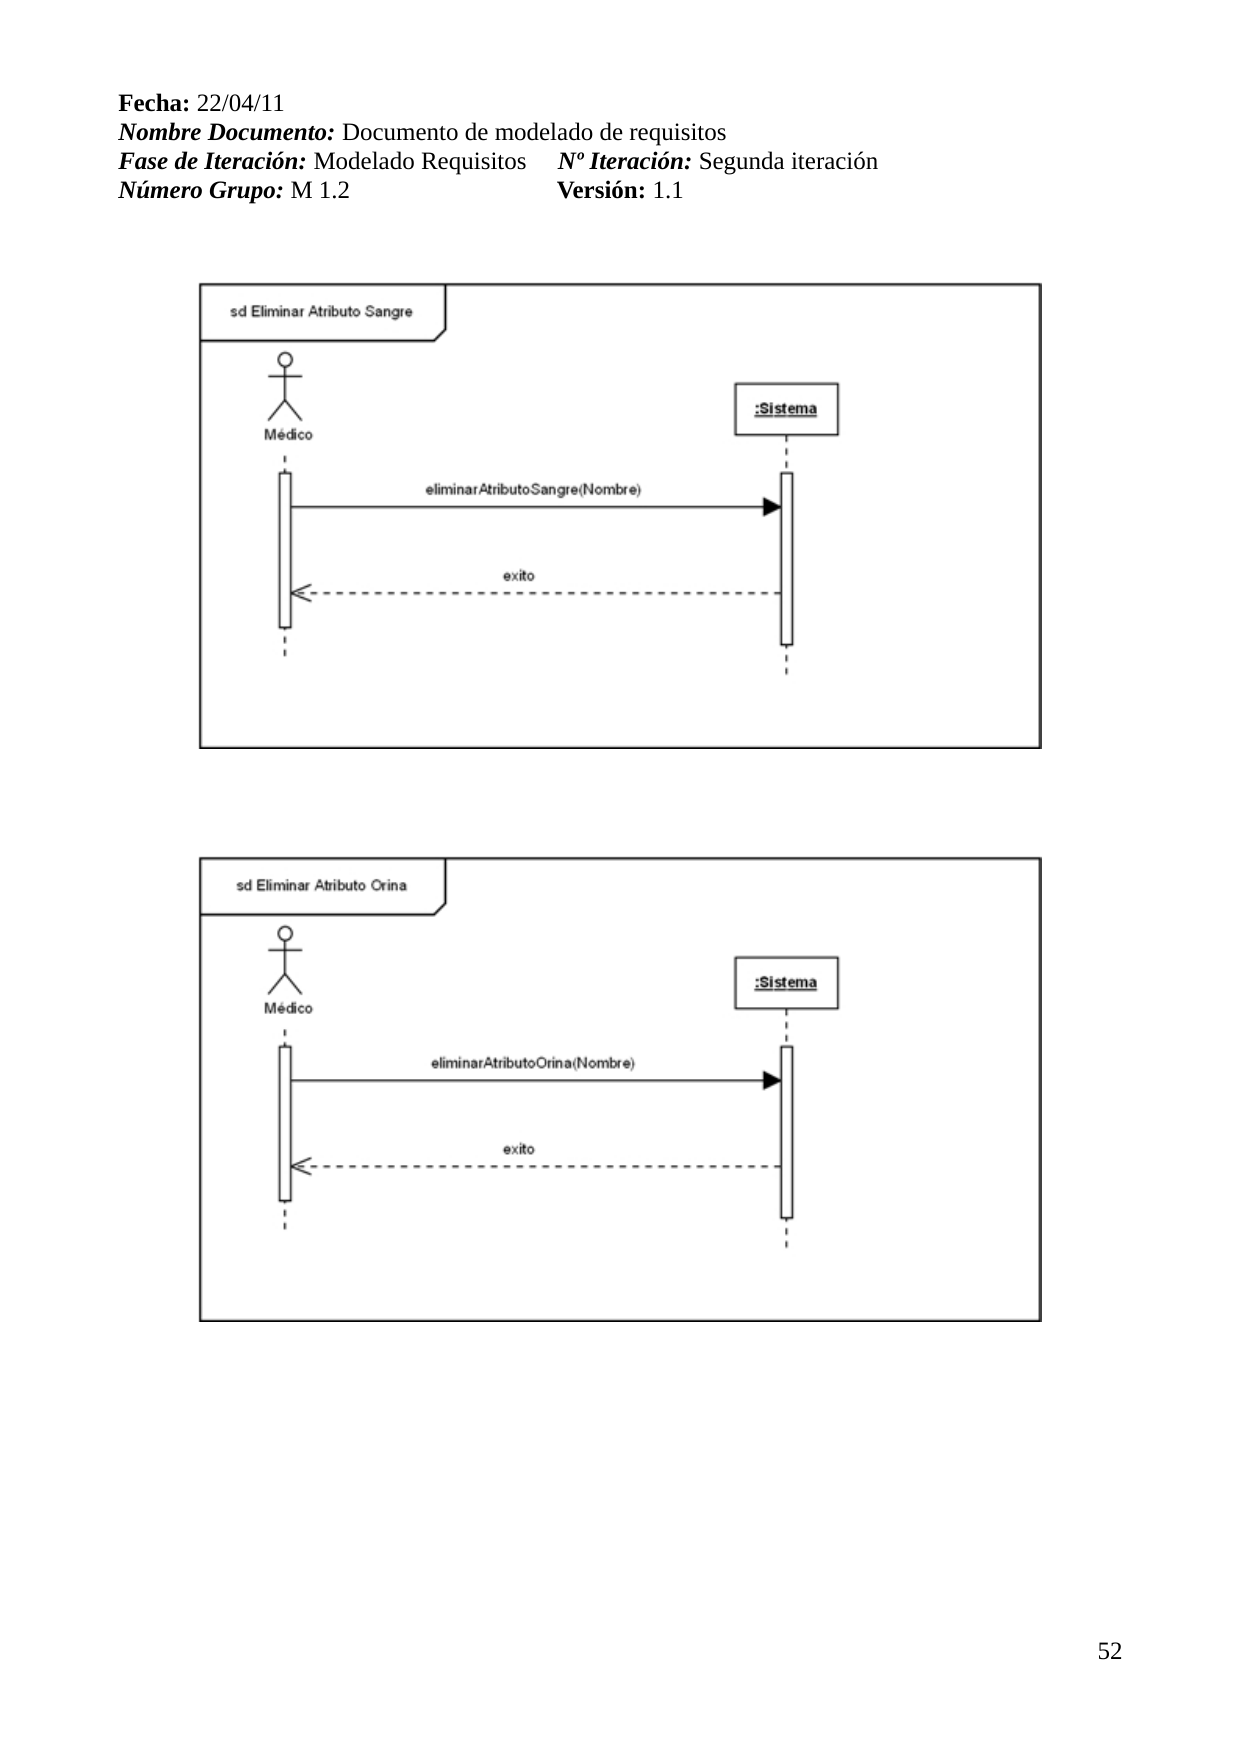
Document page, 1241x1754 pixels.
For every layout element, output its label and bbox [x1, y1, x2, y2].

picture [198, 282, 1042, 749]
picture [198, 856, 1042, 1322]
